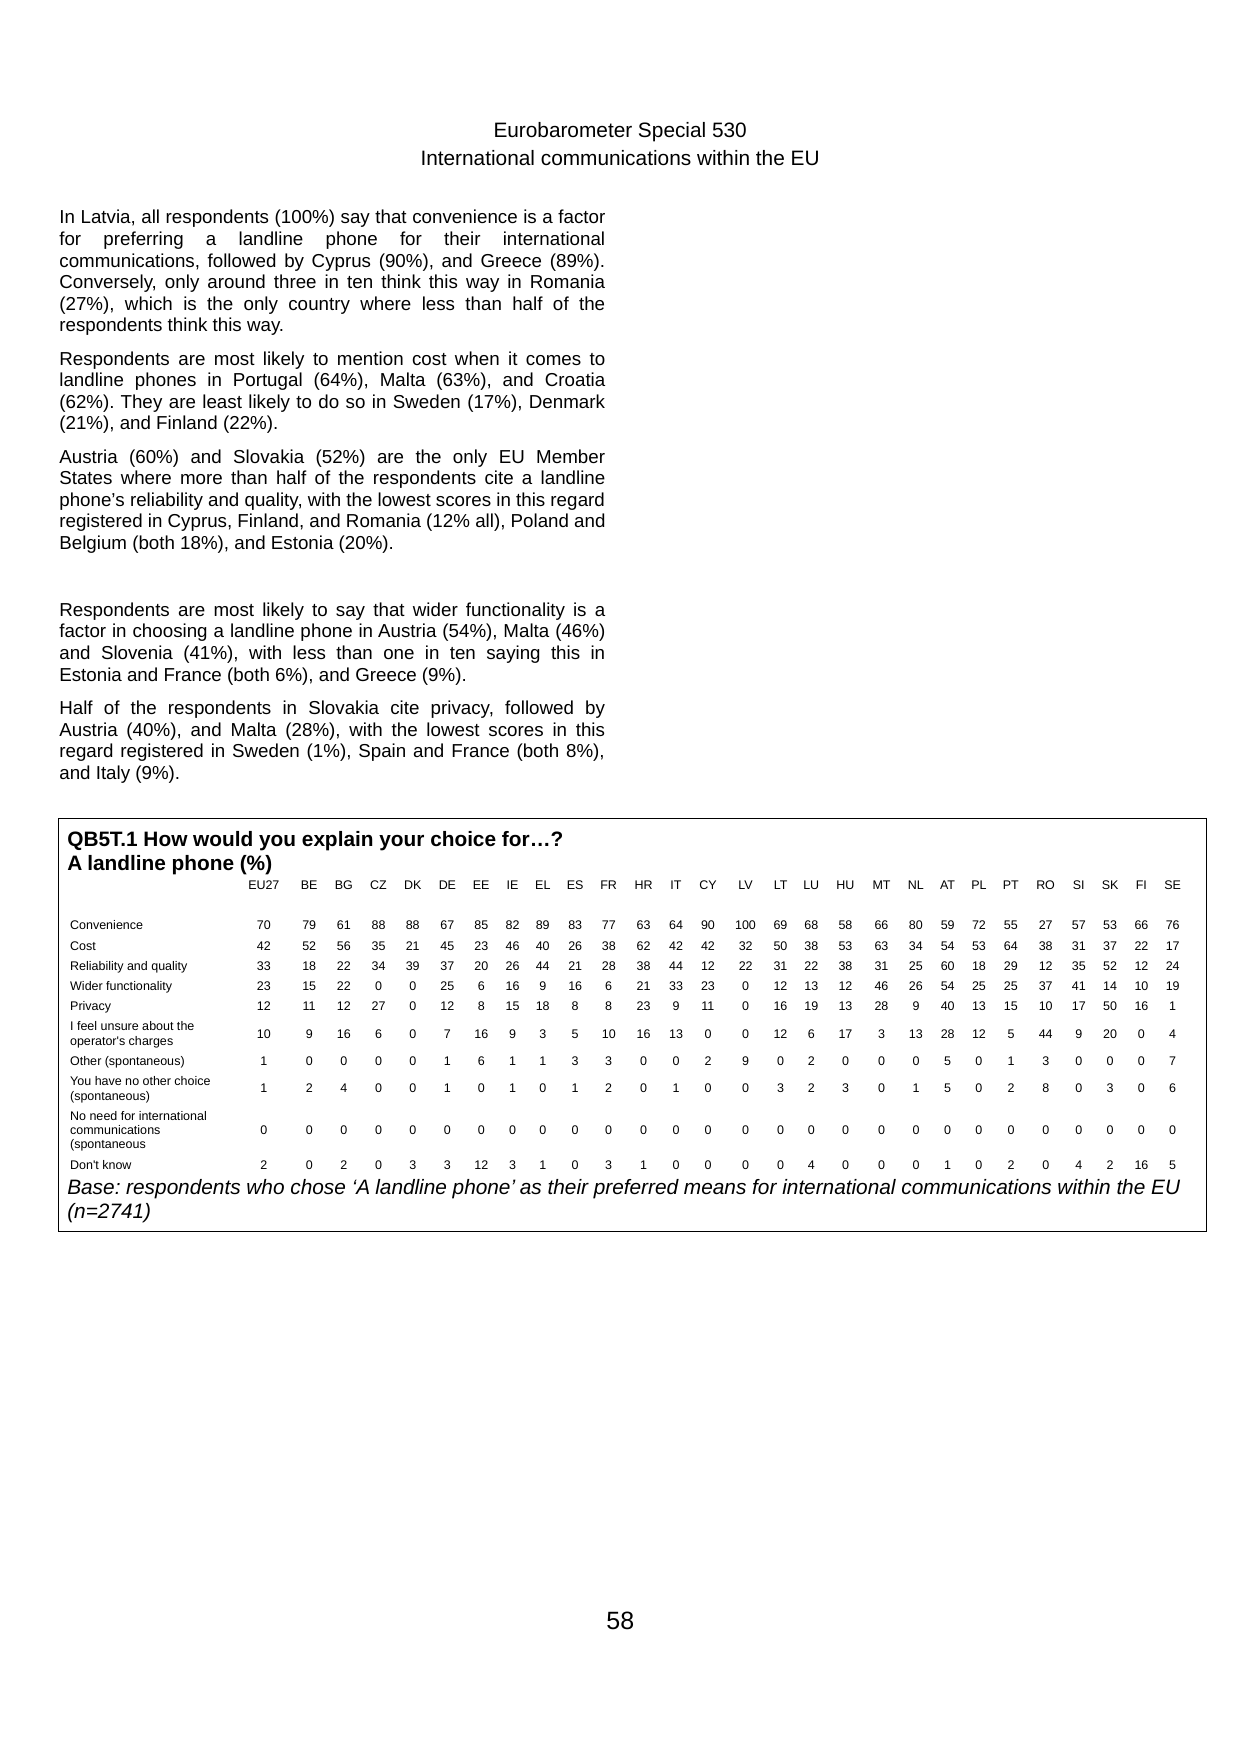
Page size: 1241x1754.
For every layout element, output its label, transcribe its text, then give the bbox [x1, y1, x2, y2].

table_cell [661, 895, 690, 915]
table_cell 18 [527, 996, 558, 1016]
table_cell 0 [994, 1106, 1027, 1154]
table_cell 0 [1027, 1155, 1064, 1175]
table_cell 37 [430, 956, 464, 976]
table_cell 0 [361, 1051, 395, 1071]
table_cell 22 [1127, 935, 1156, 956]
table_cell 42 [235, 935, 292, 956]
table_cell 16 [1127, 996, 1156, 1016]
table_cell 3 [430, 1155, 464, 1175]
table_header IT [661, 875, 690, 895]
table_header HU [827, 875, 863, 895]
table_cell [1093, 895, 1127, 915]
table_cell 4 [326, 1071, 361, 1106]
text Half of the respondents in Slovakia cite privacy, followed by Austria (40%), and Malta (28%), with the lowest scores in this regard registered in Sweden (1%), Spain and France (both 8%), and Italy (9%). [59, 697, 605, 783]
table_cell 21 [625, 976, 661, 996]
table_cell 3 [592, 1051, 625, 1071]
table_cell 16 [326, 1016, 361, 1051]
table_cell [464, 895, 498, 915]
table_cell 22 [326, 956, 361, 976]
table_cell 0 [558, 1155, 592, 1175]
table_cell 6 [1156, 1071, 1189, 1106]
table_cell Reliability and quality [67, 956, 235, 976]
table_cell 2 [592, 1071, 625, 1106]
table_cell 38 [795, 935, 827, 956]
table_cell 90 [690, 915, 725, 935]
table_cell 2 [994, 1155, 1027, 1175]
table_cell 10 [1027, 996, 1064, 1016]
table_cell [558, 895, 592, 915]
table_cell 0 [1093, 1106, 1127, 1154]
table_cell 3 [766, 1071, 795, 1106]
table_cell 19 [795, 996, 827, 1016]
table_cell 1 [235, 1051, 292, 1071]
table_cell 28 [863, 996, 899, 1016]
table_cell 5 [558, 1016, 592, 1051]
table_cell [592, 895, 625, 915]
table_cell 2 [1093, 1155, 1127, 1175]
table_cell 11 [690, 996, 725, 1016]
table_cell 0 [395, 1106, 430, 1154]
text In Latvia, all respondents (100%) say that convenience is a factor for preferring a landline phone for their international communications, followed by Cyprus (90%), and Greece (89%). Conversely, only around three in ten think this way in Romania (27%), which is the only country where less than half of the respondents think this way. [59, 206, 605, 336]
table_cell 25 [899, 956, 932, 976]
table_cell 46 [498, 935, 527, 956]
table_cell 0 [899, 1155, 932, 1175]
table_cell 59 [932, 915, 963, 935]
table_cell 0 [558, 1106, 592, 1154]
table_cell Don't know [67, 1155, 235, 1175]
table_cell [1027, 895, 1064, 915]
table_cell 1 [625, 1155, 661, 1175]
table_cell [963, 895, 994, 915]
table_cell 0 [395, 1051, 430, 1071]
table_cell 0 [827, 1155, 863, 1175]
table_cell 25 [430, 976, 464, 996]
table_cell 1 [235, 1071, 292, 1106]
table_cell 8 [464, 996, 498, 1016]
table_cell [994, 895, 1027, 915]
table_cell 2 [326, 1155, 361, 1175]
table_cell 0 [592, 1106, 625, 1154]
table_cell 12 [326, 996, 361, 1016]
table_cell [527, 895, 558, 915]
table_cell 0 [827, 1051, 863, 1071]
table_cell 2 [690, 1051, 725, 1071]
table_header [67, 875, 235, 895]
table_cell 28 [592, 956, 625, 976]
table_cell 9 [899, 996, 932, 1016]
table_cell 61 [326, 915, 361, 935]
table_cell 8 [558, 996, 592, 1016]
table_cell 8 [592, 996, 625, 1016]
table_cell 40 [932, 996, 963, 1016]
table_cell 9 [498, 1016, 527, 1051]
table_cell 62 [625, 935, 661, 956]
table_cell 52 [292, 935, 326, 956]
table_cell 85 [464, 915, 498, 935]
table_cell 6 [795, 1016, 827, 1051]
table_cell 15 [498, 996, 527, 1016]
table_cell 10 [592, 1016, 625, 1051]
table_cell 8 [1027, 1071, 1064, 1106]
table_cell 0 [1027, 1106, 1064, 1154]
table_cell 69 [766, 915, 795, 935]
table_cell 0 [725, 1106, 766, 1154]
table_header DE [430, 875, 464, 895]
table_cell 17 [1156, 935, 1189, 956]
table_cell 13 [963, 996, 994, 1016]
table_header PT [994, 875, 1027, 895]
table_cell 63 [625, 915, 661, 935]
table_cell 1 [527, 1155, 558, 1175]
table_cell 31 [766, 956, 795, 976]
table_cell 12 [690, 956, 725, 976]
table_cell 0 [690, 1071, 725, 1106]
table_cell 10 [1127, 976, 1156, 996]
table_cell I feel unsure about the operator's charges [67, 1016, 235, 1051]
table_cell 0 [625, 1051, 661, 1071]
table_cell 22 [725, 956, 766, 976]
table_cell 23 [690, 976, 725, 996]
table_cell 0 [1127, 1106, 1156, 1154]
table_cell 83 [558, 915, 592, 935]
table_cell 0 [766, 1155, 795, 1175]
table_cell [430, 895, 464, 915]
table_cell 0 [1093, 1051, 1127, 1071]
table_header MT [863, 875, 899, 895]
table_cell 31 [863, 956, 899, 976]
table_cell 16 [464, 1016, 498, 1051]
table_header LT [766, 875, 795, 895]
table_cell 66 [863, 915, 899, 935]
table_cell 0 [963, 1106, 994, 1154]
table_cell 0 [395, 1071, 430, 1106]
table_header HR [625, 875, 661, 895]
table_cell 0 [395, 996, 430, 1016]
table_cell 0 [361, 976, 395, 996]
table_cell 39 [395, 956, 430, 976]
table_header LV [725, 875, 766, 895]
table_cell 20 [1093, 1016, 1127, 1051]
table_cell 26 [498, 956, 527, 976]
table_cell 27 [1027, 915, 1064, 935]
table_cell 64 [994, 935, 1027, 956]
table_cell 38 [592, 935, 625, 956]
table_cell 82 [498, 915, 527, 935]
table_cell 0 [395, 976, 430, 996]
table_cell 0 [661, 1155, 690, 1175]
table_cell Privacy [67, 996, 235, 1016]
table_cell [827, 895, 863, 915]
table_cell 1 [498, 1051, 527, 1071]
table_header PL [963, 875, 994, 895]
table_cell 16 [558, 976, 592, 996]
table_cell 35 [1064, 956, 1093, 976]
table_header RO [1027, 875, 1064, 895]
table_cell 54 [932, 935, 963, 956]
table_cell 17 [1064, 996, 1093, 1016]
table_cell 40 [527, 935, 558, 956]
table_cell 44 [661, 956, 690, 976]
table_cell 4 [795, 1155, 827, 1175]
table_header DK [395, 875, 430, 895]
table_cell [766, 895, 795, 915]
table_cell 26 [558, 935, 592, 956]
table_cell 76 [1156, 915, 1189, 935]
table_cell 63 [863, 935, 899, 956]
table_cell 5 [932, 1071, 963, 1106]
table_cell 21 [558, 956, 592, 976]
table_cell 0 [361, 1071, 395, 1106]
table_cell 0 [863, 1071, 899, 1106]
table_cell 0 [1127, 1016, 1156, 1051]
text Respondents are most likely to mention cost when it comes to landline phones in Portugal (64%), Malta (63%), and Croatia (62%). They are least likely to do so in Sweden (17%), Denmark (21%), and Finland (22%). [59, 347, 605, 434]
table_cell 6 [361, 1016, 395, 1051]
table_cell [899, 895, 932, 915]
table_cell [932, 895, 963, 915]
table_cell 12 [766, 976, 795, 996]
table_header EL [527, 875, 558, 895]
table_cell 0 [863, 1051, 899, 1071]
table_cell 22 [326, 976, 361, 996]
table_cell 9 [292, 1016, 326, 1051]
table_cell 27 [361, 996, 395, 1016]
table_cell 3 [863, 1016, 899, 1051]
table_cell 0 [235, 1106, 292, 1154]
table_cell 38 [1027, 935, 1064, 956]
table_cell 53 [963, 935, 994, 956]
table_cell 9 [725, 1051, 766, 1071]
table_cell 3 [827, 1071, 863, 1106]
table_cell 2 [292, 1071, 326, 1106]
table_cell 5 [994, 1016, 1027, 1051]
table_cell 0 [1156, 1106, 1189, 1154]
table_cell 41 [1064, 976, 1093, 996]
table_cell 0 [827, 1106, 863, 1154]
text A landline phone (%) [67, 851, 1197, 875]
table_cell 23 [235, 976, 292, 996]
table_cell 0 [963, 1071, 994, 1106]
table_cell 77 [592, 915, 625, 935]
table_cell 13 [827, 996, 863, 1016]
table_cell 0 [292, 1106, 326, 1154]
table_cell 1 [1156, 996, 1189, 1016]
table_cell 42 [690, 935, 725, 956]
table_cell 3 [395, 1155, 430, 1175]
table_cell 22 [795, 956, 827, 976]
table_cell 52 [1093, 956, 1127, 976]
table_cell 29 [994, 956, 1027, 976]
table_cell [1064, 895, 1093, 915]
table_cell Other (spontaneous) [67, 1051, 235, 1071]
table_cell 33 [235, 956, 292, 976]
table_cell You have no other choice (spontaneous) [67, 1071, 235, 1106]
table_cell 0 [498, 1106, 527, 1154]
table_cell 0 [725, 1155, 766, 1175]
table_cell 19 [1156, 976, 1189, 996]
table_cell [395, 895, 430, 915]
table_cell 45 [430, 935, 464, 956]
table_cell 34 [899, 935, 932, 956]
table_cell 23 [464, 935, 498, 956]
table_cell 0 [361, 1106, 395, 1154]
table_cell 21 [395, 935, 430, 956]
table_cell [1156, 895, 1189, 915]
table_header CZ [361, 875, 395, 895]
table_cell 12 [430, 996, 464, 1016]
table_cell 15 [994, 996, 1027, 1016]
table_cell 24 [1156, 956, 1189, 976]
table_cell 6 [592, 976, 625, 996]
table_cell [326, 895, 361, 915]
table_cell [625, 895, 661, 915]
table_cell [725, 895, 766, 915]
table_cell 1 [430, 1071, 464, 1106]
table_cell 1 [994, 1051, 1027, 1071]
table_cell 7 [1156, 1051, 1189, 1071]
table_cell 1 [498, 1071, 527, 1106]
table_cell 0 [725, 976, 766, 996]
table_cell 31 [1064, 935, 1093, 956]
table_cell 5 [1156, 1155, 1189, 1175]
table_cell 53 [827, 935, 863, 956]
table_cell 89 [527, 915, 558, 935]
table_cell 25 [963, 976, 994, 996]
table_cell 2 [795, 1071, 827, 1106]
table_cell 32 [725, 935, 766, 956]
table_cell 88 [361, 915, 395, 935]
table_cell 2 [235, 1155, 292, 1175]
table_cell 0 [326, 1051, 361, 1071]
table_cell 12 [963, 1016, 994, 1051]
table_cell 0 [725, 1016, 766, 1051]
table_cell Wider functionality [67, 976, 235, 996]
table_cell 56 [326, 935, 361, 956]
table_cell 3 [592, 1155, 625, 1175]
table_header EE [464, 875, 498, 895]
table_cell 80 [899, 915, 932, 935]
table_header SI [1064, 875, 1093, 895]
table_cell 23 [625, 996, 661, 1016]
table_cell 0 [430, 1106, 464, 1154]
table_cell 37 [1027, 976, 1064, 996]
text Austria (60%) and Slovakia (52%) are the only EU Member States where more than half of the respondents cite a landline phone’s reliability and quality, with the lowest scores in this regard registered in Cyprus, Finland, and Romania (12% all), Poland and Belgium (both 18%), and Estonia (20%). [59, 446, 605, 553]
table_cell [1127, 895, 1156, 915]
table_cell 3 [498, 1155, 527, 1175]
table_cell 46 [863, 976, 899, 996]
table_cell 0 [766, 1051, 795, 1071]
table_cell 16 [1127, 1155, 1156, 1175]
table_cell 6 [464, 1051, 498, 1071]
table_cell 20 [464, 956, 498, 976]
table_header ES [558, 875, 592, 895]
table_cell [361, 895, 395, 915]
table_cell 18 [292, 956, 326, 976]
table_header AT [932, 875, 963, 895]
table_cell 4 [1156, 1016, 1189, 1051]
table_cell 2 [994, 1071, 1027, 1106]
table_cell 9 [527, 976, 558, 996]
table_cell 1 [899, 1071, 932, 1106]
table_cell 44 [1027, 1016, 1064, 1051]
table_cell 0 [1127, 1071, 1156, 1106]
table_header BE [292, 875, 326, 895]
table_cell 0 [661, 1051, 690, 1071]
table_cell 25 [994, 976, 1027, 996]
table_cell 12 [464, 1155, 498, 1175]
table_cell 5 [932, 1051, 963, 1071]
table_cell 38 [827, 956, 863, 976]
table_cell 0 [690, 1106, 725, 1154]
table_cell 44 [527, 956, 558, 976]
table_cell 67 [430, 915, 464, 935]
table_cell 0 [1064, 1106, 1093, 1154]
table_cell 3 [1027, 1051, 1064, 1071]
table_cell 0 [690, 1155, 725, 1175]
table_cell 0 [899, 1051, 932, 1071]
table_cell 68 [795, 915, 827, 935]
table_cell 38 [625, 956, 661, 976]
table_cell 100 [725, 915, 766, 935]
table_cell 0 [527, 1106, 558, 1154]
table_cell 7 [430, 1016, 464, 1051]
table_cell 0 [766, 1106, 795, 1154]
table_cell 12 [1127, 956, 1156, 976]
table_cell 28 [932, 1016, 963, 1051]
table_cell 0 [725, 1071, 766, 1106]
table_cell 0 [863, 1106, 899, 1154]
table_cell 88 [395, 915, 430, 935]
table_cell 54 [932, 976, 963, 996]
table_cell 0 [899, 1106, 932, 1154]
table_cell 26 [899, 976, 932, 996]
table_cell 37 [1093, 935, 1127, 956]
table_cell 0 [464, 1071, 498, 1106]
table_cell 35 [361, 935, 395, 956]
table_header BG [326, 875, 361, 895]
table_cell 50 [1093, 996, 1127, 1016]
table_cell 1 [558, 1071, 592, 1106]
table_cell 0 [1127, 1051, 1156, 1071]
table_header NL [899, 875, 932, 895]
table_cell 9 [661, 996, 690, 1016]
table_cell 58 [827, 915, 863, 935]
table_cell 0 [361, 1155, 395, 1175]
table_cell No need for international communications (spontaneous [67, 1106, 235, 1154]
table_cell 64 [661, 915, 690, 935]
table_cell 42 [661, 935, 690, 956]
table_cell 16 [766, 996, 795, 1016]
table_cell 10 [235, 1016, 292, 1051]
table_cell 13 [795, 976, 827, 996]
table_cell 70 [235, 915, 292, 935]
table_cell 50 [766, 935, 795, 956]
table_cell [795, 895, 827, 915]
table_cell 34 [361, 956, 395, 976]
table_cell 12 [827, 976, 863, 996]
table_cell 0 [795, 1106, 827, 1154]
table_cell 0 [527, 1071, 558, 1106]
table_cell 11 [292, 996, 326, 1016]
table_cell 3 [527, 1016, 558, 1051]
table_cell [292, 895, 326, 915]
table_cell 0 [690, 1016, 725, 1051]
table_cell 14 [1093, 976, 1127, 996]
text QB5T.1 How would you explain your choice for…? [67, 827, 1197, 851]
table_cell 17 [827, 1016, 863, 1051]
table_cell 0 [932, 1106, 963, 1154]
table_cell 13 [661, 1016, 690, 1051]
table_cell 6 [464, 976, 498, 996]
table_cell 0 [395, 1016, 430, 1051]
table_cell 15 [292, 976, 326, 996]
table_cell 1 [430, 1051, 464, 1071]
table_cell 13 [899, 1016, 932, 1051]
table_header SE [1156, 875, 1189, 895]
table_header IE [498, 875, 527, 895]
text Base: respondents who chose ‘A landline phone’ as their preferred means for international communications within the EU (n=2741) [67, 1175, 1197, 1223]
table_cell 55 [994, 915, 1027, 935]
table_cell 57 [1064, 915, 1093, 935]
table_header FR [592, 875, 625, 895]
table_cell 0 [661, 1106, 690, 1154]
table_cell 16 [625, 1016, 661, 1051]
table_cell [67, 895, 235, 915]
table_cell 0 [963, 1051, 994, 1071]
table_cell 33 [661, 976, 690, 996]
table_cell 12 [766, 1016, 795, 1051]
table_cell 0 [625, 1106, 661, 1154]
table_cell [235, 895, 292, 915]
table_cell Cost [67, 935, 235, 956]
table_cell 9 [1064, 1016, 1093, 1051]
table_cell 0 [326, 1106, 361, 1154]
table_cell 0 [1064, 1051, 1093, 1071]
table_cell 66 [1127, 915, 1156, 935]
table_cell 3 [558, 1051, 592, 1071]
table_cell 72 [963, 915, 994, 935]
table_cell 18 [963, 956, 994, 976]
table_cell [498, 895, 527, 915]
table_cell Convenience [67, 915, 235, 935]
table_header SK [1093, 875, 1127, 895]
table_cell 2 [795, 1051, 827, 1071]
table_cell 0 [464, 1106, 498, 1154]
table_header CY [690, 875, 725, 895]
table_cell 0 [292, 1155, 326, 1175]
table_cell 79 [292, 915, 326, 935]
table_cell 0 [292, 1051, 326, 1071]
table_cell 0 [625, 1071, 661, 1106]
table_cell 1 [661, 1071, 690, 1106]
table_cell [690, 895, 725, 915]
table_cell 1 [527, 1051, 558, 1071]
table_cell 0 [963, 1155, 994, 1175]
table_cell 60 [932, 956, 963, 976]
table_cell 16 [498, 976, 527, 996]
table_header FI [1127, 875, 1156, 895]
text Respondents are most likely to say that wider functionality is a factor in choosing a landline phone in Austria (54%), Malta (46%) and Slovenia (41%), with less than one in ten saying this in Estonia and France (both 6%), and Greece (9%). [59, 599, 605, 685]
table_cell 0 [725, 996, 766, 1016]
table_cell 1 [932, 1155, 963, 1175]
table_header EU27 [235, 875, 292, 895]
table_cell [863, 895, 899, 915]
table_cell 3 [1093, 1071, 1127, 1106]
table_cell 0 [1064, 1071, 1093, 1106]
table_cell 4 [1064, 1155, 1093, 1175]
table_cell 53 [1093, 915, 1127, 935]
table_cell 12 [235, 996, 292, 1016]
table_cell 0 [863, 1155, 899, 1175]
table_header LU [795, 875, 827, 895]
table_cell 12 [1027, 956, 1064, 976]
